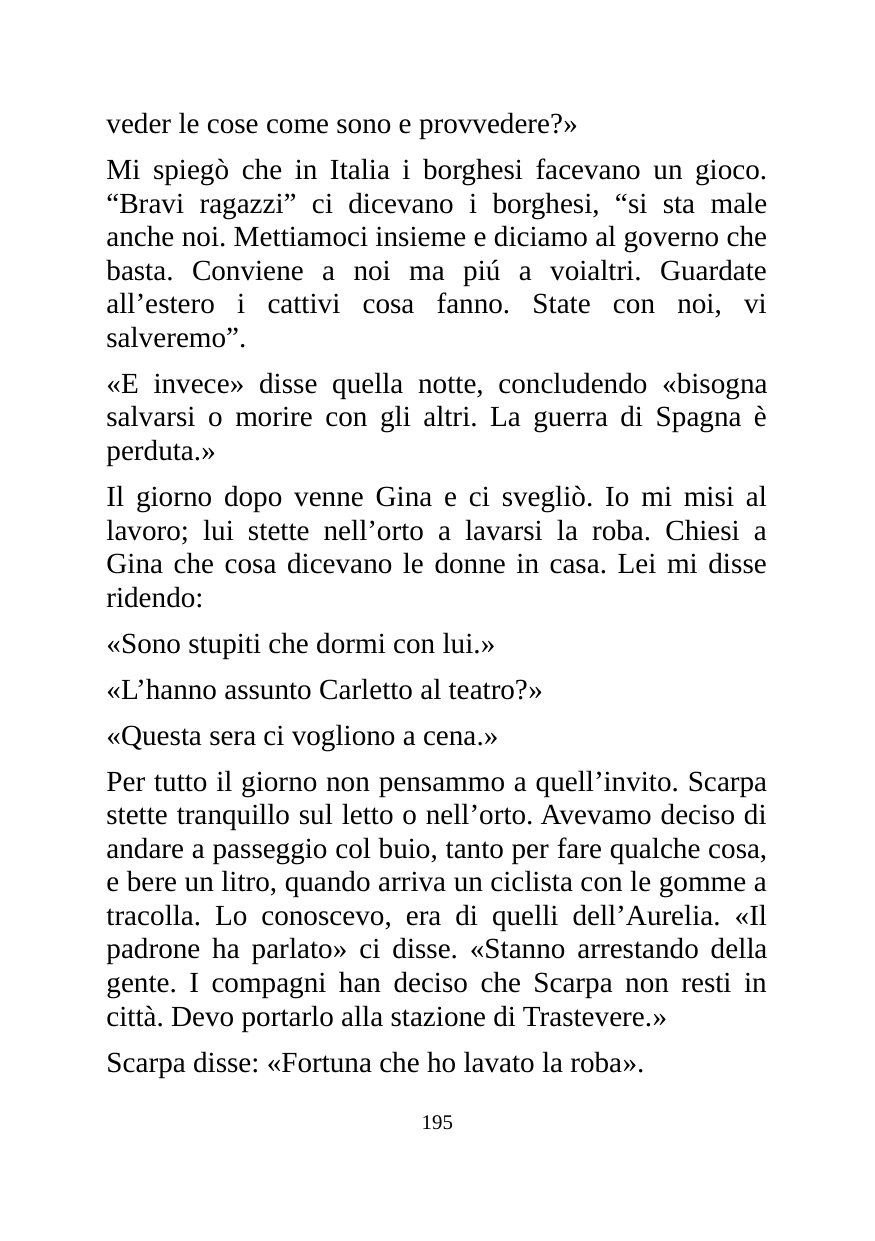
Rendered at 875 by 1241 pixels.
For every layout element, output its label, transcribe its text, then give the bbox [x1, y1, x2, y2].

text «L’hanno assunto Carletto al teatro?» [106, 672, 768, 705]
text «Sono stupiti che dormi con lui.» [106, 626, 768, 659]
text «E invece» disse quella notte, concludendo «bisogna salvarsi o morire con gli altri. La guerra di Spagna è perduta.» [106, 366, 768, 467]
text Per tutto il giorno non pensammo a quell’invito. Scarpa stette tranquillo sul letto o nell’orto. Avevamo deciso di andare a passeggio col buio, tanto per fare qualche cosa, e bere un litro, quando arriva un ciclista con le gomme a tracolla. Lo conoscevo, era di quelli dell’Aurelia. «Il padrone ha parlato» ci disse. «Stanno arrestando della gente. I compagni han deciso che Scarpa non resti in città. Devo portarlo alla stazione di Trastevere.» [106, 764, 768, 1032]
text Scarpa disse: «Fortuna che ho lavato la roba». [106, 1045, 768, 1078]
text «Questa sera ci vogliono a cena.» [106, 718, 768, 751]
text veder le cose come sono e provvedere?» [106, 106, 768, 140]
text Il giorno dopo venne Gina e ci svegliò. Io mi misi al lavoro; lui stette nell’orto a lavarsi la roba. Chiesi a Gina che cosa dicevano le donne in casa. Lei mi disse ridendo: [106, 479, 768, 613]
text Mi spiegò che in Italia i borghesi facevano un gioco. “Bravi ragazzi” ci dicevano i borghesi, “si sta male anche noi. Mettiamoci insieme e diciamo al governo che basta. Conviene a noi ma piú a voialtri. Guardate all’estero i cattivi cosa fanno. State con noi, vi salveremo”. [106, 152, 768, 353]
